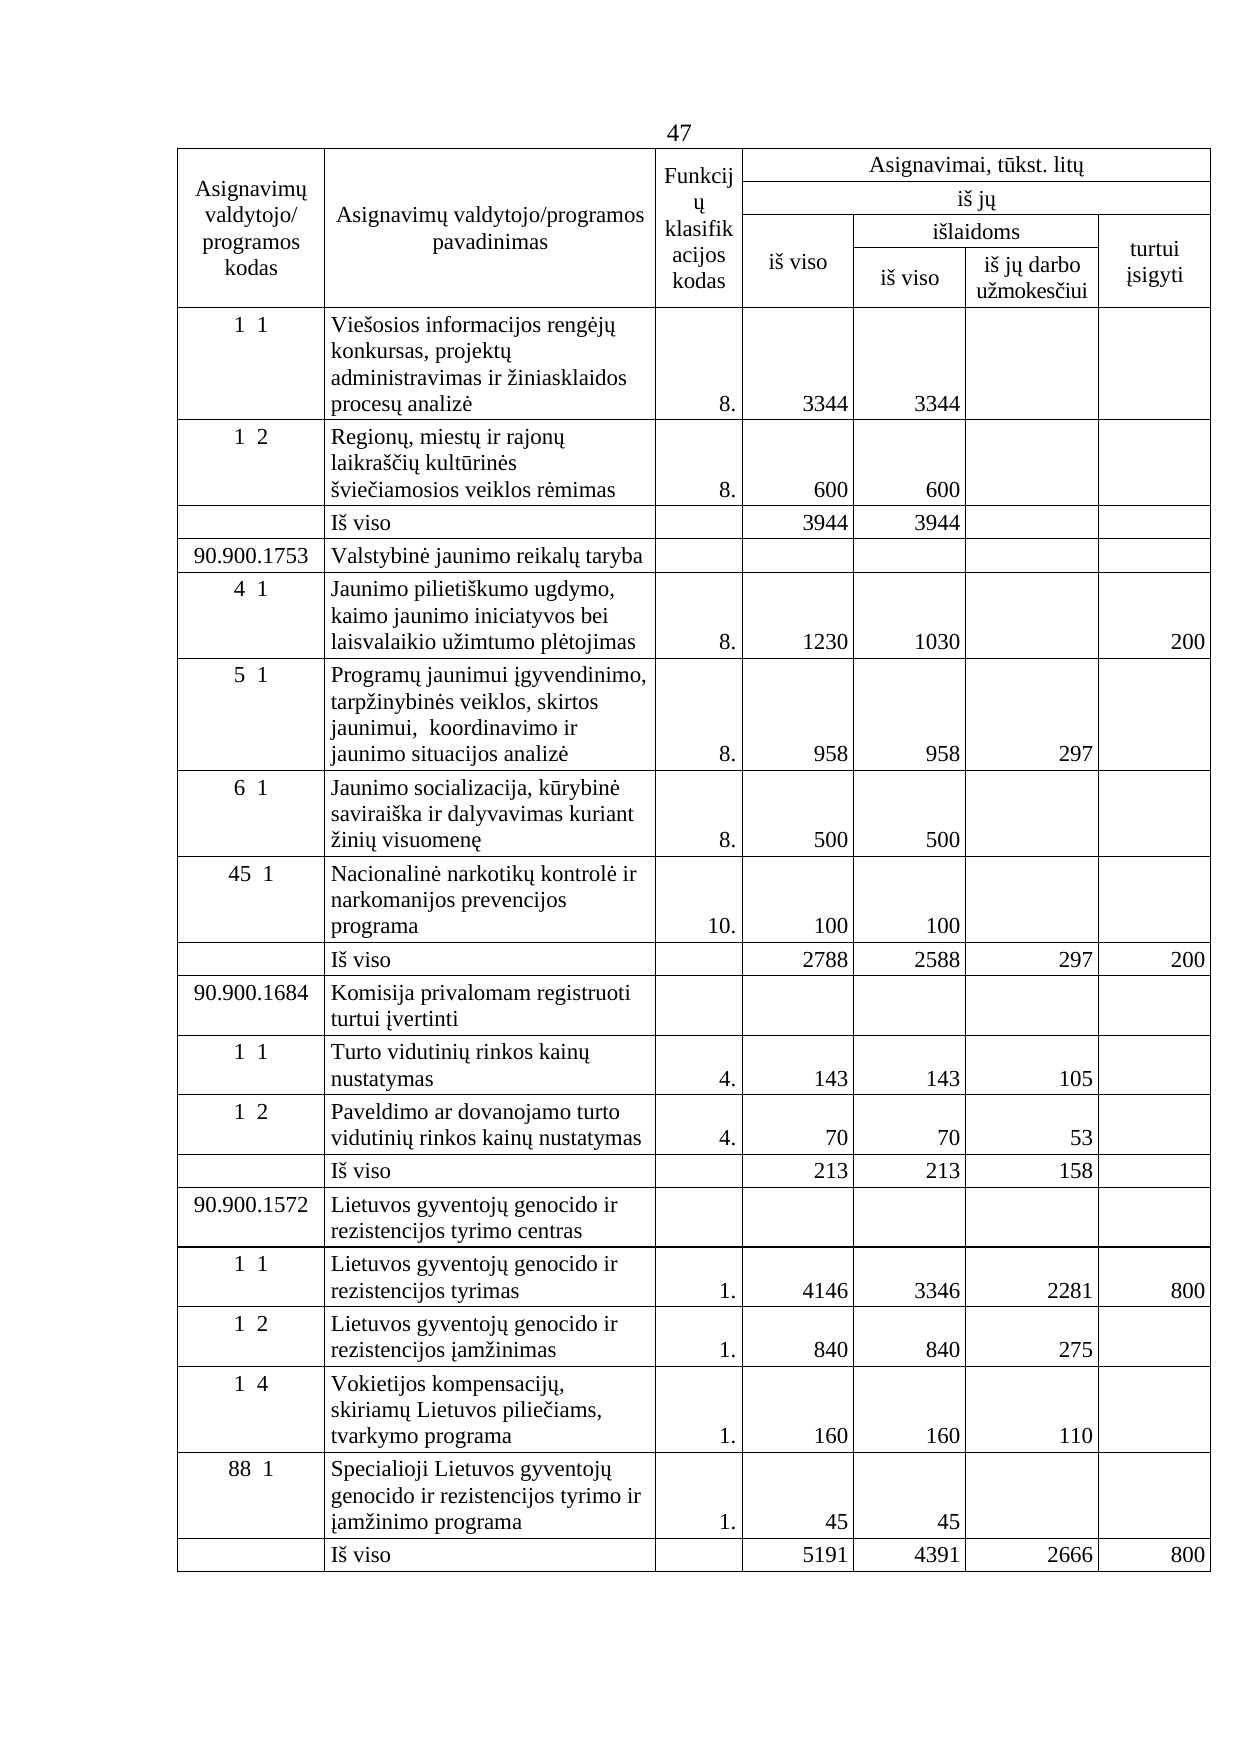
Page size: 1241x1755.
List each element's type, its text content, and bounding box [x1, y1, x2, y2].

table_cell [656, 976, 742, 1034]
table_cell [656, 943, 742, 975]
table_cell [1099, 539, 1210, 572]
table_cell [966, 771, 1098, 856]
table_cell [1099, 976, 1210, 1034]
table_cell 2588 [854, 943, 965, 975]
table_cell 800 [1099, 1539, 1210, 1571]
table_cell [656, 1539, 742, 1571]
table_cell [966, 1453, 1098, 1537]
table_cell Jaunimo pilietiškumo ugdymo, kaimo jaunimo iniciatyvos bei laisvalaikio užimtumo plėtojimas [325, 573, 655, 657]
table_cell 1030 [854, 573, 965, 657]
table_cell [178, 506, 324, 538]
table_cell 90.900.1572 [178, 1188, 324, 1246]
table_cell Lietuvos gyventojų genocido ir rezistencijos tyrimas [325, 1248, 655, 1306]
table_cell 1 2 [178, 1095, 324, 1154]
table_header Asignavimų valdytojo/ programos kodas [178, 149, 324, 307]
table_cell 3344 [854, 308, 965, 419]
table_cell Viešosios informacijos rengėjų konkursas, projektų administravimas ir žiniasklaidos procesų analizė [325, 308, 655, 419]
table_cell Specialioji Lietuvos gyventojų genocido ir rezistencijos tyrimo ir įamžinimo programa [325, 1453, 655, 1537]
table_cell [854, 976, 965, 1034]
table_cell 70 [854, 1095, 965, 1154]
table_cell 105 [966, 1036, 1098, 1094]
table_cell iš jų [743, 182, 1210, 214]
table_cell 500 [854, 771, 965, 856]
table_cell 70 [743, 1095, 853, 1154]
table_cell 3944 [743, 506, 853, 538]
table_cell 840 [743, 1307, 853, 1366]
table_cell [966, 420, 1098, 505]
table_cell 4. [656, 1036, 742, 1094]
table_cell išlaidoms [854, 215, 1098, 247]
table_cell Iš viso [325, 943, 655, 975]
table_cell [1099, 420, 1210, 505]
table_cell 160 [743, 1367, 853, 1452]
table_cell 958 [743, 659, 853, 770]
table_cell Lietuvos gyventojų genocido ir rezistencijos įamžinimas [325, 1307, 655, 1366]
table_cell 2281 [966, 1248, 1098, 1306]
table_cell 275 [966, 1307, 1098, 1366]
table_cell 3344 [743, 308, 853, 419]
table_cell 1 1 [178, 1036, 324, 1094]
table_cell Komisija privalomam registruoti turtui įvertinti [325, 976, 655, 1034]
table_cell 958 [854, 659, 965, 770]
table_cell 4. [656, 1095, 742, 1154]
table_cell Valstybinė jaunimo reikalų taryba [325, 539, 655, 572]
table_cell 10. [656, 857, 742, 942]
table_cell [966, 539, 1098, 572]
table_cell [1099, 857, 1210, 942]
table_cell [743, 976, 853, 1034]
table_cell Nacionalinė narkotikų kontrolė ir narkomanijos prevencijos programa [325, 857, 655, 942]
table_cell Vokietijos kompensacijų, skiriamų Lietuvos piliečiams, tvarkymo programa [325, 1367, 655, 1452]
table_cell 158 [966, 1155, 1098, 1187]
table_cell [656, 1188, 742, 1246]
table_cell Regionų, miestų ir rajonų laikraščių kultūrinės šviečiamosios veiklos rėmimas [325, 420, 655, 505]
table_cell 200 [1099, 943, 1210, 975]
table_cell Iš viso [325, 506, 655, 538]
table_cell 600 [743, 420, 853, 505]
table_cell 90.900.1753 [178, 539, 324, 572]
table_cell [1099, 1453, 1210, 1537]
table_cell 3944 [854, 506, 965, 538]
table_cell iš viso [743, 215, 853, 307]
table_cell [656, 506, 742, 538]
table_cell [1099, 506, 1210, 538]
table_cell Programų jaunimui įgyvendinimo, tarpžinybinės veiklos, skirtos jaunimui, koordinavimo ir jaunimo situacijos analizė [325, 659, 655, 770]
table_cell [178, 943, 324, 975]
table_cell [1099, 1155, 1210, 1187]
table_cell [178, 1155, 324, 1187]
table_header Asignavimų valdytojo/programos pavadinimas [325, 149, 655, 307]
table_cell 110 [966, 1367, 1098, 1452]
table_cell iš viso [854, 248, 965, 307]
table_cell 5 1 [178, 659, 324, 770]
table_cell 4391 [854, 1539, 965, 1571]
table_cell Iš viso [325, 1539, 655, 1571]
table_cell [966, 857, 1098, 942]
table_cell 1. [656, 1307, 742, 1366]
table_cell 2788 [743, 943, 853, 975]
table_cell [1099, 308, 1210, 419]
table_cell [656, 539, 742, 572]
table_cell [1099, 1188, 1210, 1246]
table_cell 100 [743, 857, 853, 942]
table_cell 1. [656, 1453, 742, 1537]
table_cell 213 [743, 1155, 853, 1187]
table_cell 4 1 [178, 573, 324, 657]
table_cell 4146 [743, 1248, 853, 1306]
table_cell [1099, 771, 1210, 856]
table_cell 3346 [854, 1248, 965, 1306]
table_cell 143 [854, 1036, 965, 1094]
table_cell 1 4 [178, 1367, 324, 1452]
table_cell Jaunimo socializacija, kūrybinė saviraiška ir dalyvavimas kuriant žinių visuomenę [325, 771, 655, 856]
table_cell Turto vidutinių rinkos kainų nustatymas [325, 1036, 655, 1094]
table_cell 8. [656, 308, 742, 419]
table_cell 1230 [743, 573, 853, 657]
table_cell Lietuvos gyventojų genocido ir rezistencijos tyrimo centras [325, 1188, 655, 1246]
table_cell 297 [966, 659, 1098, 770]
table_cell 8. [656, 771, 742, 856]
table_cell 88 1 [178, 1453, 324, 1537]
table_cell 200 [1099, 573, 1210, 657]
table_cell [966, 308, 1098, 419]
table_cell 2666 [966, 1539, 1098, 1571]
table_cell 1. [656, 1248, 742, 1306]
table_cell [743, 1188, 853, 1246]
table_cell [1099, 1307, 1210, 1366]
table_cell 213 [854, 1155, 965, 1187]
table_cell 5191 [743, 1539, 853, 1571]
table_cell 160 [854, 1367, 965, 1452]
table_cell [1099, 1095, 1210, 1154]
table_cell 840 [854, 1307, 965, 1366]
table_cell 45 [743, 1453, 853, 1537]
table_cell [966, 1188, 1098, 1246]
table_cell 143 [743, 1036, 853, 1094]
table_cell 1 1 [178, 1248, 324, 1306]
table_cell 800 [1099, 1248, 1210, 1306]
table_cell Paveldimo ar dovanojamo turto vidutinių rinkos kainų nustatymas [325, 1095, 655, 1154]
table_cell 6 1 [178, 771, 324, 856]
table_cell [854, 539, 965, 572]
table_cell 90.900.1684 [178, 976, 324, 1034]
table_cell 45 1 [178, 857, 324, 942]
table_cell [178, 1539, 324, 1571]
table_cell [1099, 659, 1210, 770]
table_cell [966, 573, 1098, 657]
table_cell 53 [966, 1095, 1098, 1154]
table_cell [743, 539, 853, 572]
table_cell [966, 976, 1098, 1034]
table_cell 1 2 [178, 1307, 324, 1366]
table_cell 1. [656, 1367, 742, 1452]
table_header Asignavimai, tūkst. litų [743, 149, 1210, 181]
table_cell 8. [656, 420, 742, 505]
table_cell 8. [656, 573, 742, 657]
table_cell 100 [854, 857, 965, 942]
table_cell [966, 506, 1098, 538]
table_cell Iš viso [325, 1155, 655, 1187]
table_cell turtui įsigyti [1099, 215, 1210, 307]
table_cell [854, 1188, 965, 1246]
table_cell 600 [854, 420, 965, 505]
table_cell [1099, 1036, 1210, 1094]
table_cell 45 [854, 1453, 965, 1537]
table_cell 297 [966, 943, 1098, 975]
table_cell 8. [656, 659, 742, 770]
table_cell iš jų darbo užmokesčiui [966, 248, 1098, 307]
table_cell [656, 1155, 742, 1187]
table_cell 1 1 [178, 308, 324, 419]
table_cell 1 2 [178, 420, 324, 505]
table_cell 500 [743, 771, 853, 856]
table_cell [1099, 1367, 1210, 1452]
table_header Funkcijų klasifikacijos kodas [656, 149, 742, 307]
